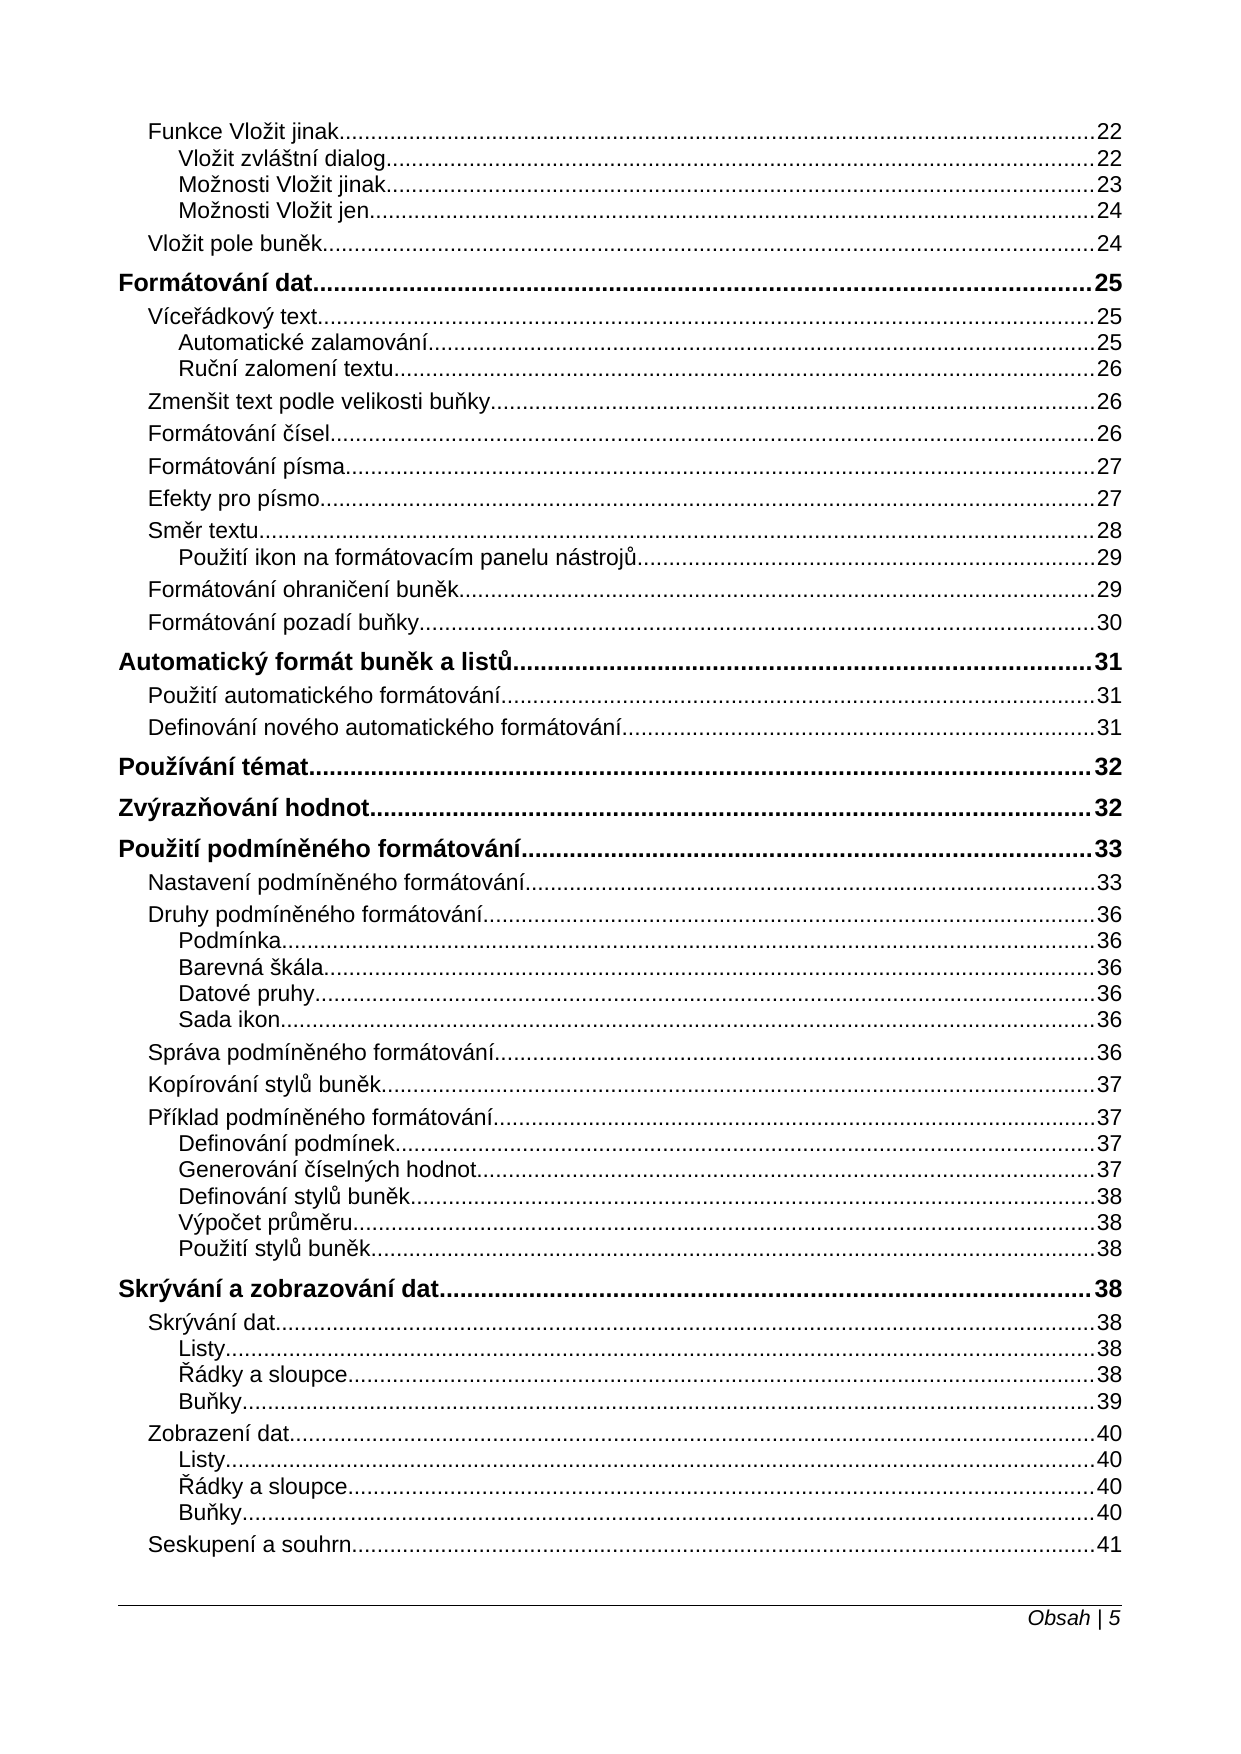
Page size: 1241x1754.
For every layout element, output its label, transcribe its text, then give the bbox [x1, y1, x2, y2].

text Vložit pole buněk 24 [148, 229, 1122, 256]
text Buňky 40 [178, 1499, 1122, 1525]
text Výpočet průměru 38 [178, 1209, 1122, 1235]
text Formátování ohraničení buněk 29 [148, 576, 1122, 602]
text Seskupení a souhrn 41 [148, 1531, 1122, 1558]
text Použití podmíněného formátování 33 [118, 834, 1122, 863]
text Listy 38 [178, 1335, 1122, 1361]
text Funkce Vložit jinak 22 [148, 118, 1122, 144]
text Barevná škála 36 [178, 954, 1122, 980]
text Definování stylů buněk 38 [178, 1183, 1122, 1209]
text Formátování dat 25 [118, 268, 1122, 297]
text Formátování pozadí buňky 30 [148, 608, 1122, 635]
text Automatický formát buněk a listů 31 [118, 647, 1122, 676]
text Formátování čísel 26 [148, 420, 1122, 447]
text Listy 40 [178, 1446, 1122, 1473]
text Efekty pro písmo 27 [148, 485, 1122, 511]
text Správa podmíněného formátování 36 [148, 1039, 1122, 1065]
text Možnosti Vložit jen 24 [178, 197, 1122, 223]
text Sada ikon 36 [178, 1006, 1122, 1033]
text Skrývání a zobrazování dat 38 [118, 1274, 1122, 1302]
text Buňky 39 [178, 1388, 1122, 1414]
text Formátování písma 27 [148, 453, 1122, 479]
text Zmenšit text podle velikosti buňky 26 [148, 388, 1122, 414]
text Podmínka 36 [178, 927, 1122, 954]
text Definování nového automatického formátování 31 [148, 714, 1122, 740]
text Použití ikon na formátovacím panelu nástrojů 29 [178, 544, 1122, 570]
text Příklad podmíněného formátování 37 [148, 1104, 1122, 1130]
text Ruční zalomení textu 26 [178, 355, 1122, 382]
text Automatické zalamování 25 [178, 329, 1122, 355]
text Používání témat 32 [118, 752, 1122, 781]
text Zvýrazňování hodnot 32 [118, 793, 1122, 822]
text Kopírování stylů buněk 37 [148, 1071, 1122, 1098]
text Zobrazení dat 40 [148, 1420, 1122, 1446]
text Druhy podmíněného formátování 36 [148, 901, 1122, 927]
text Možnosti Vložit jinak 23 [178, 171, 1122, 197]
text Řádky a sloupce 38 [178, 1361, 1122, 1388]
text Nastavení podmíněného formátování 33 [148, 869, 1122, 895]
text Směr textu 28 [148, 517, 1122, 544]
text Generování číselných hodnot 37 [178, 1156, 1122, 1183]
text Vložit zvláštní dialog 22 [178, 144, 1122, 171]
text Datové pruhy 36 [178, 980, 1122, 1006]
text Použití stylů buněk 38 [178, 1235, 1122, 1262]
text Definování podmínek 37 [178, 1130, 1122, 1156]
text Víceřádkový text 25 [148, 303, 1122, 329]
text Skrývání dat 38 [148, 1308, 1122, 1335]
text Použití automatického formátování 31 [148, 682, 1122, 708]
text Řádky a sloupce 40 [178, 1473, 1122, 1499]
